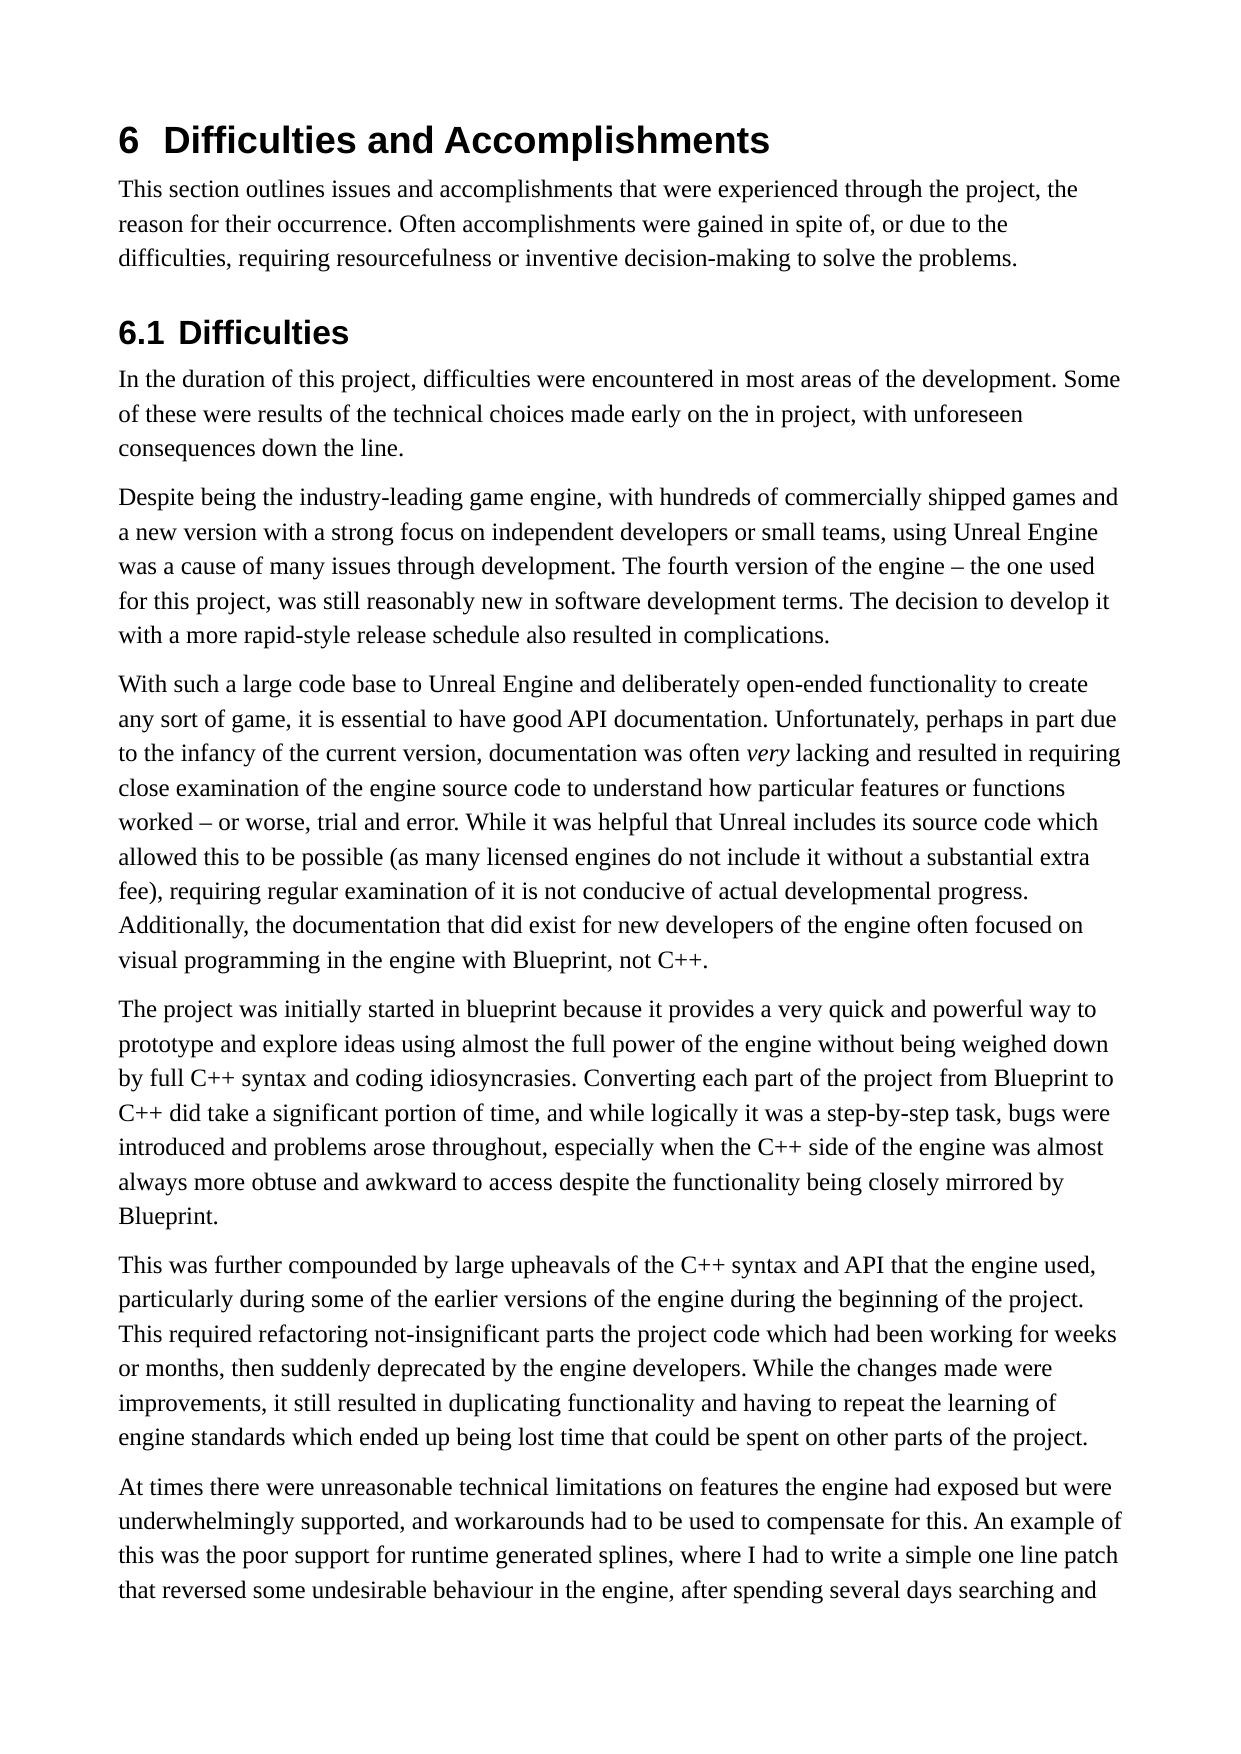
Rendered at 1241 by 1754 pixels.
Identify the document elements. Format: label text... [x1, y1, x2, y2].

text This was further compounded by large upheavals of the C++ syntax and API that the engine used, particularly during some of the earlier versions of the engine during the beginning of the project. This required refactoring not-insignificant parts the project code which had been working for weeks or months, then suddenly deprecated by the engine developers. While the changes made were improvements, it still resulted in duplicating functionality and having to repeat the learning of engine standards which ended up being lost time that could be spent on other parts of the project. [118, 1250, 1122, 1451]
text In the duration of this project, difficulties were encountered in most areas of the development. Some of these were results of the technical choices made early on the in project, with unforeseen consequences down the line. [118, 364, 1122, 462]
text The project was initially started in blueprint because it provides a very quick and powerful way to prototype and explore ideas using almost the full power of the engine without being weighed down by full C++ syntax and coding idiosyncrasies. Converting each part of the project from Blueprint to C++ did take a significant portion of time, and while logically it was a step-by-step task, bugs were introduced and problems arose throughout, especially when the C++ side of the engine was almost always more obtuse and awkward to access despite the functionality being closely mirrored by Blueprint. [118, 994, 1122, 1230]
subtitle Difficulties [118, 313, 1122, 352]
text At times there were unreasonable technical limitations on features the engine had exposed but were underwhelmingly supported, and workarounds had to be used to compensate for this. An example of this was the poor support for runtime generated splines, where I had to write a simple one line patch that reversed some undesirable behaviour in the engine, after spending several days searching and [118, 1472, 1122, 1604]
text With such a large code base to Unreal Engine and deliberately open-ended functionality to create any sort of game, it is essential to have good API documentation. Unfortunately, perhaps in part due to the infancy of the current version, documentation was often very lacking and resulted in requiring close examination of the engine source code to understand how particular features or functions worked – or worse, trial and error. While it was helpful that Unreal includes its source code which allowed this to be possible (as many licensed engines do not include it without a substantial extra fee), requiring regular examination of it is not conducive of actual developmental progress. Additionally, the documentation that did exist for new developers of the engine often focused on visual programming in the engine with Blueprint, not C++. [118, 669, 1122, 974]
text This section outlines issues and accomplishments that were experienced through the project, the reason for their occurrence. Often accomplishments were gained in spite of, or due to the difficulties, requiring resourcefulness or inventive decision-making to solve the problems. [118, 174, 1122, 272]
subtitle Difficulties and Accomplishments [118, 118, 1122, 162]
text Despite being the industry-leading game engine, with hundreds of commercially shipped games and a new version with a strong focus on independent developers or small teams, using Unreal Engine was a cause of many issues through development. The fourth version of the engine – the one used for this project, was still reasonably new in software development terms. The decision to develop it with a more rapid-style release schedule also resulted in complications. [118, 482, 1122, 649]
